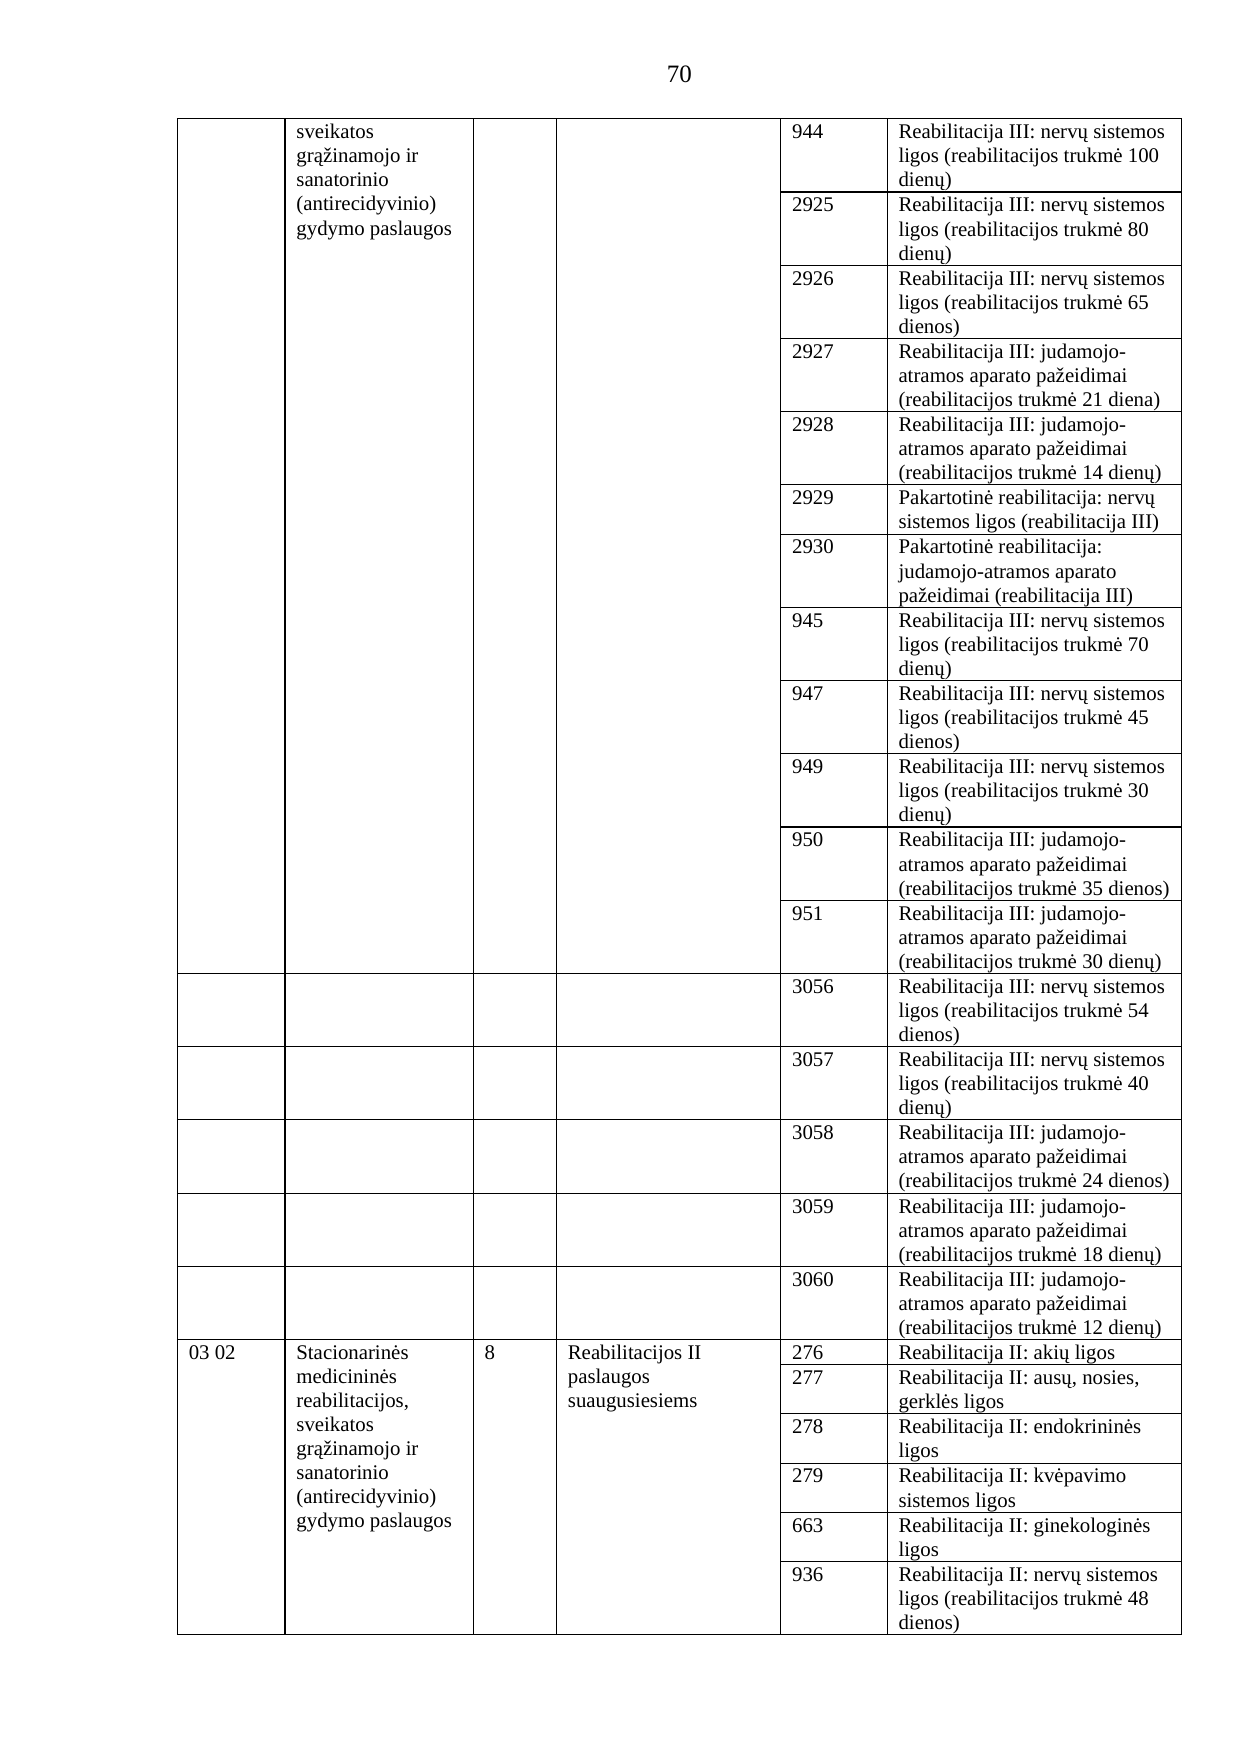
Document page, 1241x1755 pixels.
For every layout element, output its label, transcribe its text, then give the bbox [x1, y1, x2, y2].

table_cell [286, 1267, 473, 1339]
table_cell 2929 [781, 485, 887, 533]
table_cell [474, 1120, 556, 1192]
table_cell 2926 [781, 266, 887, 338]
table_cell Reabilitacija III: judamojo-atramos aparato pažeidimai (reabilitacijos trukmė 24 dienos) [888, 1120, 1181, 1192]
table_cell 944 [781, 119, 887, 191]
table_cell Reabilitacija III: nervų sistemos ligos (reabilitacijos trukmė 80 dienų) [888, 193, 1181, 264]
table_cell 2930 [781, 535, 887, 607]
table_cell Reabilitacija III: judamojo-atramos aparato pažeidimai (reabilitacijos trukmė 21 diena) [888, 339, 1181, 411]
table_cell [474, 974, 556, 1046]
table_cell 663 [781, 1513, 887, 1561]
table_cell [557, 1120, 780, 1192]
table_cell [178, 1120, 284, 1192]
table_cell [286, 1194, 473, 1266]
table_cell 2925 [781, 193, 887, 264]
table_cell 3057 [781, 1047, 887, 1119]
table_cell [557, 974, 780, 1046]
table_cell [474, 1267, 556, 1339]
table_cell [474, 1047, 556, 1119]
table_cell [178, 119, 284, 973]
table_cell [178, 1267, 284, 1339]
table_cell Pakartotinė reabilitacija: judamojo-atramos aparato pažeidimai (reabilitacija III) [888, 535, 1181, 607]
table_cell Reabilitacijos II paslaugos suaugusiesiems [557, 1340, 780, 1634]
table_cell 2927 [781, 339, 887, 411]
table_cell Reabilitacija III: nervų sistemos ligos (reabilitacijos trukmė 40 dienų) [888, 1047, 1181, 1119]
table_cell 945 [781, 608, 887, 680]
table_cell [286, 1047, 473, 1119]
table_cell [178, 1047, 284, 1119]
table_cell Reabilitacija III: nervų sistemos ligos (reabilitacijos trukmė 45 dienos) [888, 681, 1181, 753]
table_cell 3060 [781, 1267, 887, 1339]
table_cell Reabilitacija III: judamojo-atramos aparato pažeidimai (reabilitacijos trukmė 12 dienų) [888, 1267, 1181, 1339]
table_cell 03 02 [178, 1340, 284, 1634]
table_cell 950 [781, 828, 887, 899]
table_cell Reabilitacija III: nervų sistemos ligos (reabilitacijos trukmė 100 dienų) [888, 119, 1181, 191]
table_cell 936 [781, 1562, 887, 1634]
table_cell [178, 1194, 284, 1266]
table_cell Reabilitacija II: kvėpavimo sistemos ligos [888, 1464, 1181, 1512]
table_cell [474, 1194, 556, 1266]
table_cell [557, 1047, 780, 1119]
table_cell Reabilitacija III: nervų sistemos ligos (reabilitacijos trukmė 70 dienų) [888, 608, 1181, 680]
table_cell sveikatos grąžinamojo ir sanatorinio (antirecidyvinio) gydymo paslaugos [286, 119, 473, 973]
table_cell [178, 974, 284, 1046]
table_cell 949 [781, 754, 887, 826]
table_cell [557, 1194, 780, 1266]
table_cell 2928 [781, 412, 887, 484]
table_cell 279 [781, 1464, 887, 1512]
table_cell 8 [474, 1340, 556, 1634]
table_cell [286, 1120, 473, 1192]
table_cell [557, 1267, 780, 1339]
table_cell 277 [781, 1365, 887, 1413]
table_cell Reabilitacija II: nervų sistemos ligos (reabilitacijos trukmė 48 dienos) [888, 1562, 1181, 1634]
table_cell Reabilitacija III: nervų sistemos ligos (reabilitacijos trukmė 30 dienų) [888, 754, 1181, 826]
table_cell Reabilitacija III: judamojo-atramos aparato pažeidimai (reabilitacijos trukmė 30 dienų) [888, 901, 1181, 973]
table_cell Reabilitacija II: ginekologinės ligos [888, 1513, 1181, 1561]
table_cell Pakartotinė reabilitacija: nervų sistemos ligos (reabilitacija III) [888, 485, 1181, 533]
table_cell [286, 974, 473, 1046]
table_cell Reabilitacija II: akių ligos [888, 1340, 1181, 1364]
table_cell 3056 [781, 974, 887, 1046]
table_cell Reabilitacija III: nervų sistemos ligos (reabilitacijos trukmė 65 dienos) [888, 266, 1181, 338]
table_cell Reabilitacija II: endokrininės ligos [888, 1414, 1181, 1462]
table_cell 3058 [781, 1120, 887, 1192]
table_cell Reabilitacija III: judamojo-atramos aparato pažeidimai (reabilitacijos trukmė 18 dienų) [888, 1194, 1181, 1266]
table_cell 951 [781, 901, 887, 973]
table_cell 3059 [781, 1194, 887, 1266]
table_cell 276 [781, 1340, 887, 1364]
table_cell 947 [781, 681, 887, 753]
table_cell [557, 119, 780, 973]
table_cell Reabilitacija III: nervų sistemos ligos (reabilitacijos trukmė 54 dienos) [888, 974, 1181, 1046]
table_cell [474, 119, 556, 973]
table_cell Stacionarinės medicininės reabilitacijos, sveikatos grąžinamojo ir sanatorinio (antirecidyvinio) gydymo paslaugos [286, 1340, 473, 1634]
table_cell Reabilitacija III: judamojo-atramos aparato pažeidimai (reabilitacijos trukmė 14 dienų) [888, 412, 1181, 484]
table_cell Reabilitacija III: judamojo-atramos aparato pažeidimai (reabilitacijos trukmė 35 dienos) [888, 828, 1181, 899]
table_cell Reabilitacija II: ausų, nosies, gerklės ligos [888, 1365, 1181, 1413]
table_cell 278 [781, 1414, 887, 1462]
